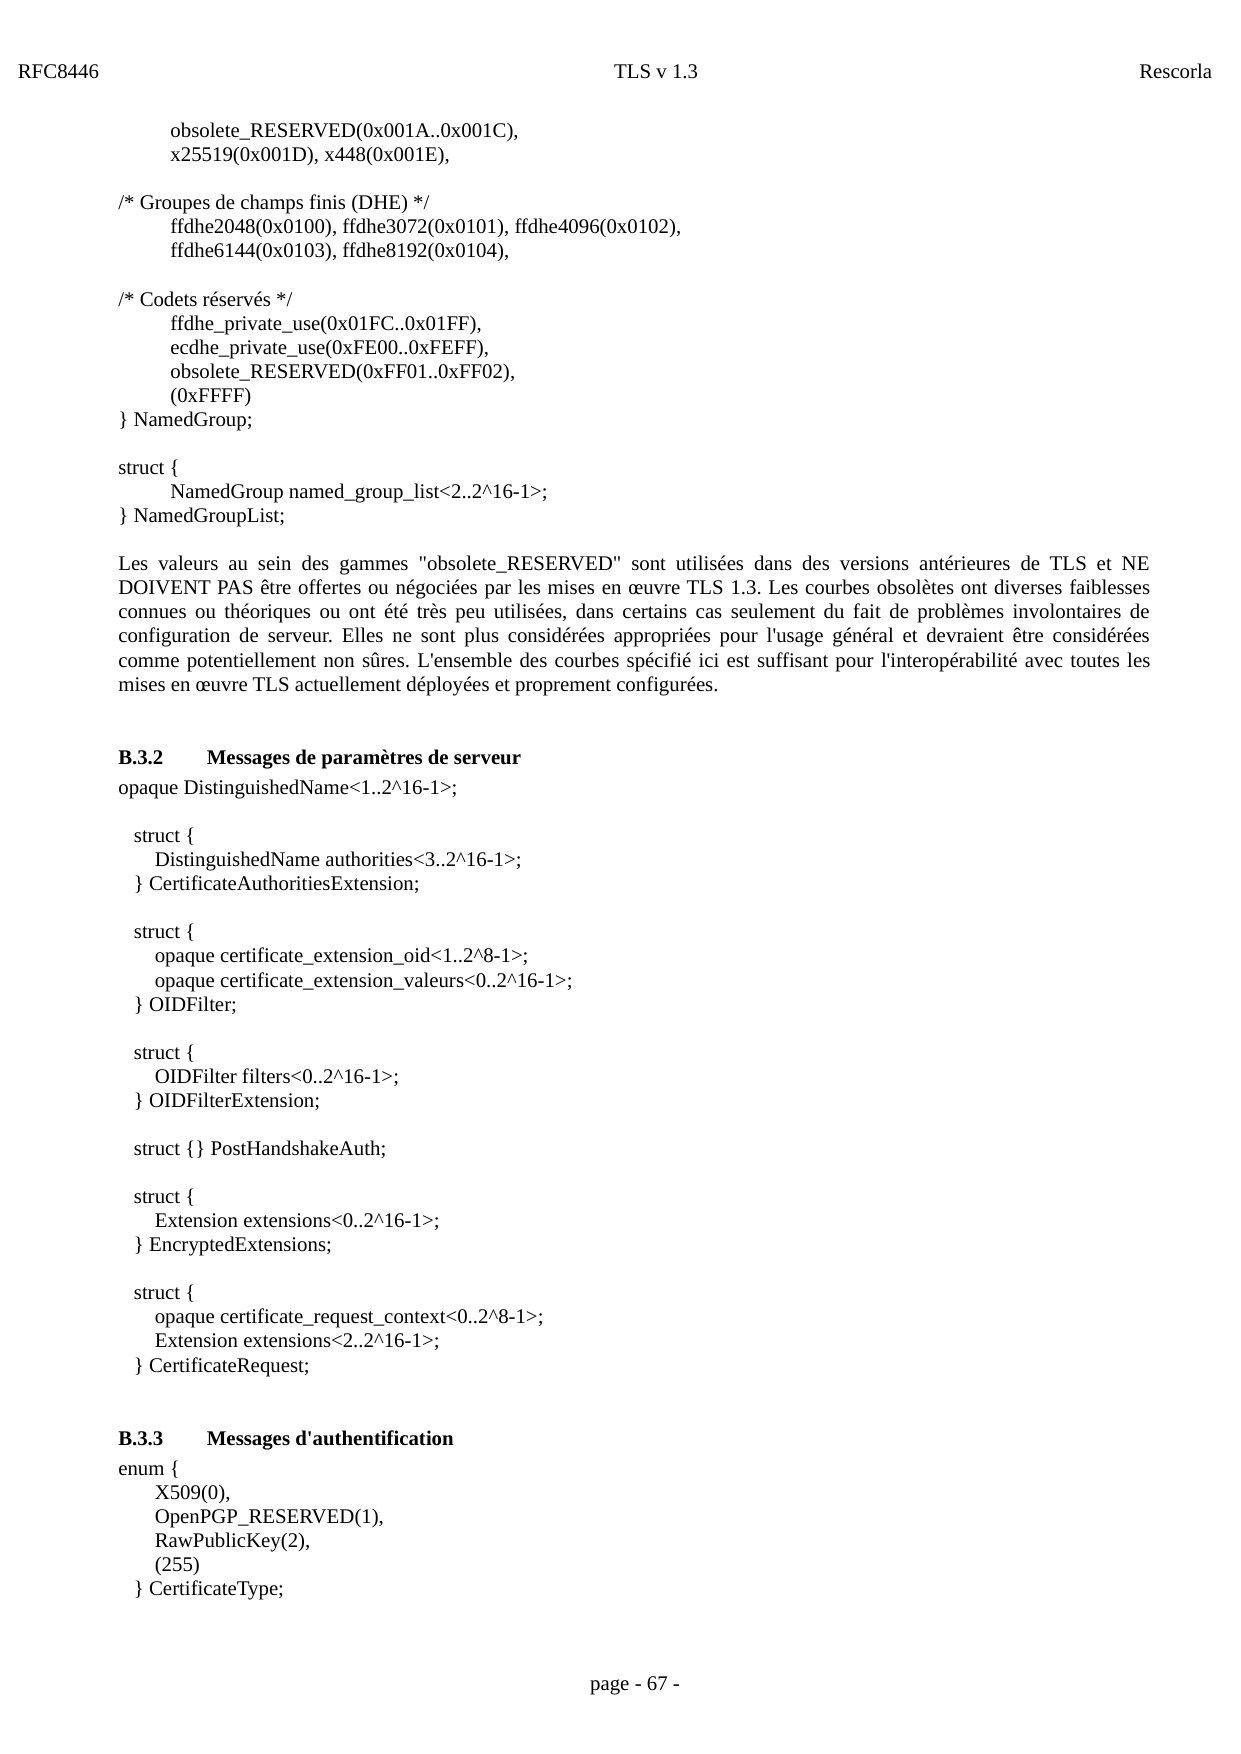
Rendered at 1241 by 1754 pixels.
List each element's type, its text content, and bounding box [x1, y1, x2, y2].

text } NamedGroup; [118, 407, 1152, 431]
text opaque certificate_extension_valeurs<0..2^16-1>; [118, 967, 1152, 992]
text ffdhe2048(0x0100), ffdhe3072(0x0101), ffdhe4096(0x0102), [118, 214, 1152, 238]
text struct { [118, 919, 1152, 943]
text struct {} PostHandshakeAuth; [118, 1136, 1152, 1160]
text DistinguishedName authorities<3..2^16-1>; [118, 847, 1152, 871]
text struct { [118, 823, 1152, 847]
text } OIDFilter; [118, 992, 1152, 1016]
text ecdhe_private_use(0xFE00..0xFEFF), [118, 335, 1152, 359]
text OpenPGP_RESERVED(1), [118, 1504, 1152, 1528]
text } CertificateAuthoritiesExtension; [118, 871, 1152, 895]
text opaque DistinguishedName<1..2^16-1>; [118, 775, 1152, 799]
subtitle B.3.2 Messages de paramètres de serveur [118, 745, 1152, 769]
text RawPublicKey(2), [118, 1528, 1152, 1552]
text opaque certificate_extension_oid<1..2^8-1>; [118, 943, 1152, 967]
text x25519(0x001D), x448(0x001E), [118, 142, 1152, 166]
text enum { [118, 1456, 1152, 1480]
text X509(0), [118, 1480, 1152, 1504]
text struct { [118, 1040, 1152, 1064]
text Extension extensions<0..2^16-1>; [118, 1208, 1152, 1232]
text } NamedGroupList; [118, 503, 1152, 527]
text /* Codets réservés */ [118, 287, 1152, 311]
subtitle B.3.3 Messages d'authentification [118, 1426, 1152, 1450]
text } CertificateRequest; [118, 1352, 1152, 1377]
text ffdhe_private_use(0x01FC..0x01FF), [118, 311, 1152, 335]
text struct { [118, 455, 1152, 479]
text OIDFilter filters<0..2^16-1>; [118, 1064, 1152, 1088]
text /* Groupes de champs finis (DHE) */ [118, 190, 1152, 214]
text ffdhe6144(0x0103), ffdhe8192(0x0104), [118, 238, 1152, 262]
text } CertificateType; [118, 1576, 1152, 1600]
text NamedGroup named_group_list<2..2^16-1>; [118, 479, 1152, 503]
text opaque certificate_request_context<0..2^8-1>; [118, 1304, 1152, 1328]
text (255) [118, 1552, 1152, 1576]
text } OIDFilterExtension; [118, 1088, 1152, 1112]
text Extension extensions<2..2^16-1>; [118, 1328, 1152, 1352]
text } EncryptedExtensions; [118, 1232, 1152, 1256]
text Les valeurs au sein des gammes "obsolete_RESERVED" sont utilisées dans des versions antérieures de TLS et NE DOIVENT PAS être offertes ou négociées par les mises en œuvre TLS 1.3. Les courbes obsolètes ont diverses faiblesses connues ou théoriques ou ont été très peu utilisées, dans certains cas seulement du fait de problèmes involontaires de configuration de serveur. Elles ne sont plus considérées appropriées pour l'usage général et devraient être considérées comme potentiellement non sûres. L'ensemble des courbes spécifié ici est suffisant pour l'interopérabilité avec toutes les mises en œuvre TLS actuellement déployées et proprement configurées. [118, 551, 1152, 696]
text (0xFFFF) [118, 383, 1152, 407]
text struct { [118, 1184, 1152, 1208]
text obsolete_RESERVED(0x001A..0x001C), [118, 118, 1152, 142]
text struct { [118, 1280, 1152, 1304]
text obsolete_RESERVED(0xFF01..0xFF02), [118, 359, 1152, 383]
